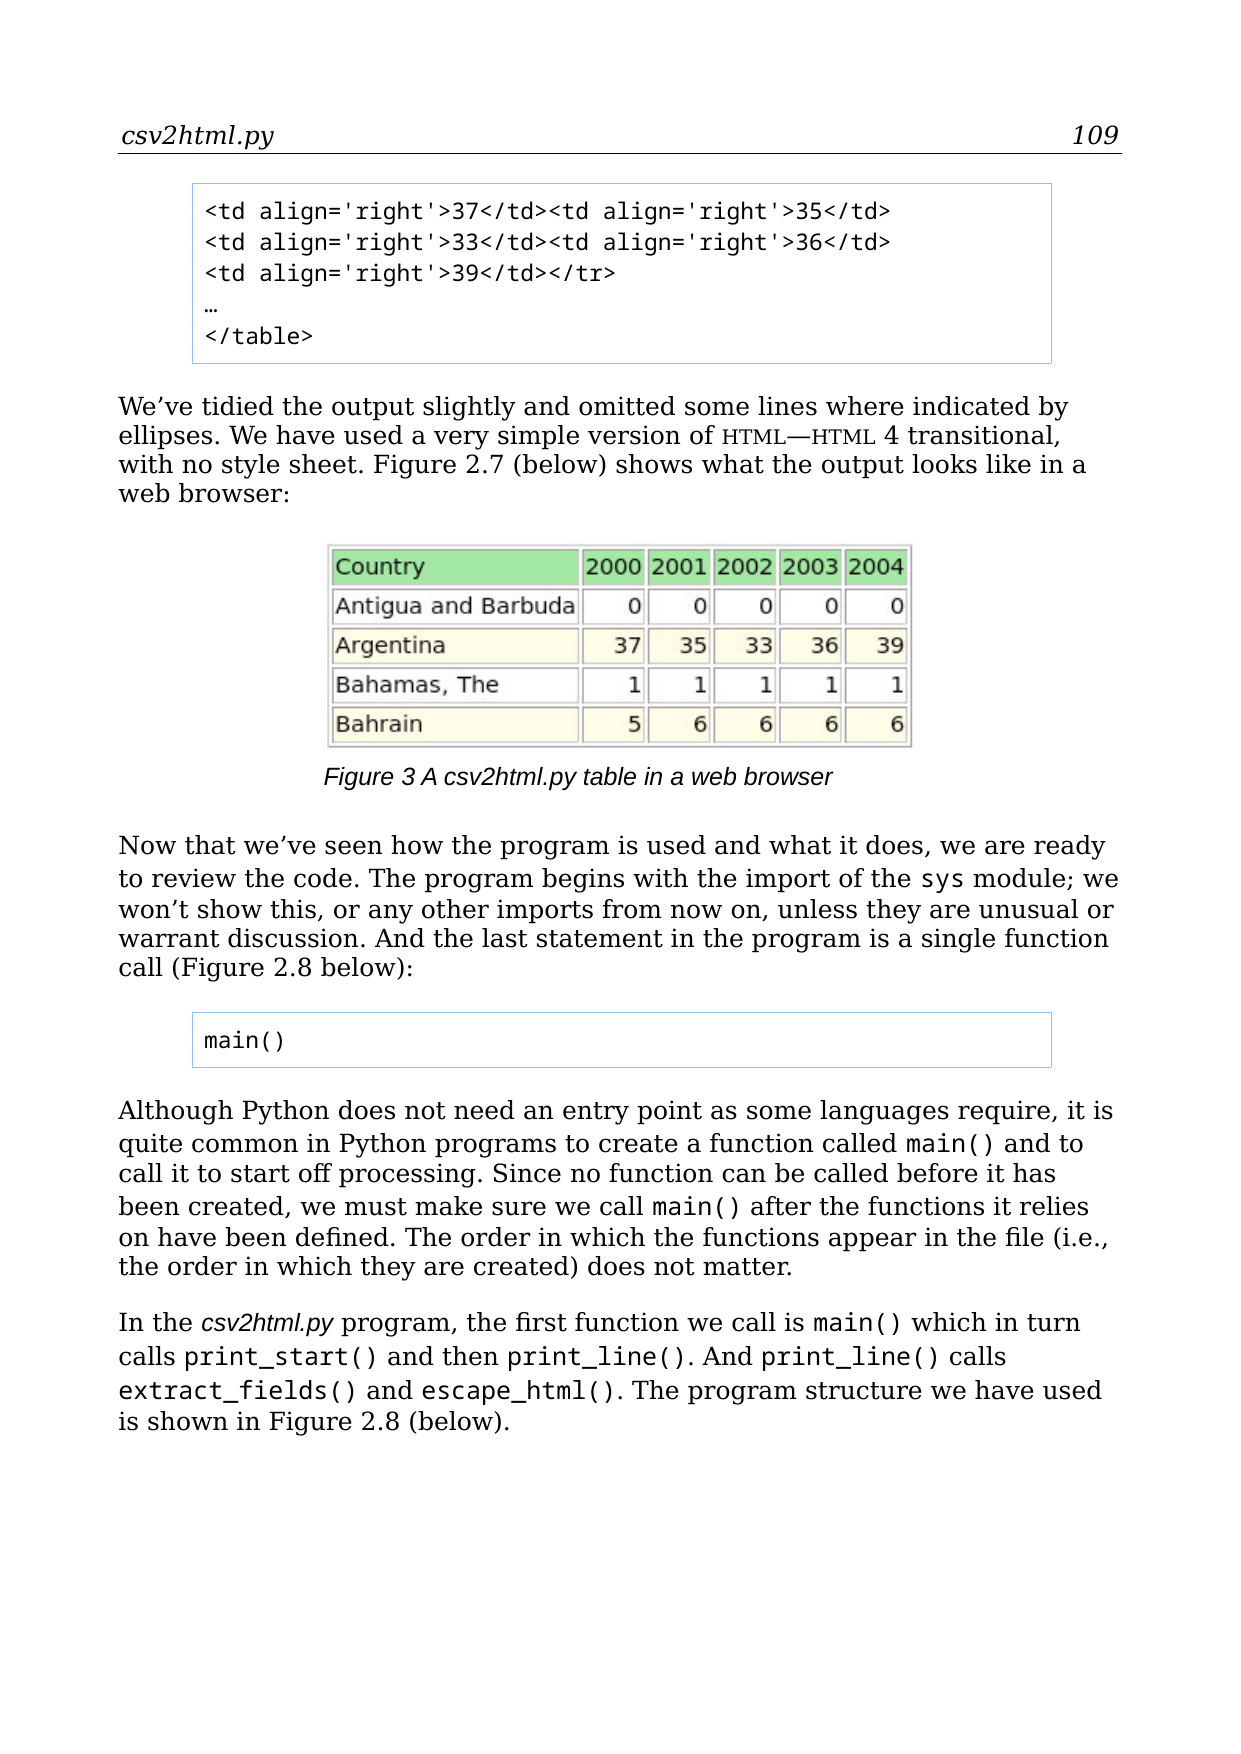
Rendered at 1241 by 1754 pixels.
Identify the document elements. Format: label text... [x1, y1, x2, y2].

text <td align='right'>33</td><td align='right'>36</td> [193, 214, 1051, 245]
text Now that we’ve seen how the program is used and what it does, we are ready to review the code. The program begins with the import of the sys module; we won’t show this, or any other imports from now on, unless they are unusual or warrant discussion. And the last statement in the program is a single function call (Figure 2.8 below): [118, 538, 1122, 982]
text In the csv2html.py program, the first function we call is main() which in turn calls print_start() and then print_line(). And print_line() calls extract_fields() and escape_html(). The program structure we have used is shown in Figure 2.8 (below). [118, 1305, 1122, 1436]
text <td align='right'>37</td><td align='right'>35</td> [193, 184, 1051, 214]
text <td align='right'>39</td></tr> [193, 245, 1051, 276]
picture [323, 540, 917, 751]
text </table> [193, 308, 1051, 363]
text Figure 3 A csv2html.py table in a web browser [323, 751, 917, 791]
text main() [193, 1013, 1051, 1067]
text … [193, 276, 1051, 308]
text Although Python does not need an entry point as some languages require, it is quite common in Python programs to create a function called main() and to call it to start off processing. Since no function can be called before it has been created, we must make sure we call main() after the functions it relies on have been defined. The order in which the functions appear in the file (i.e., the order in which they are created) does not matter. [118, 1096, 1122, 1281]
text We’ve tidied the output slightly and omitted some lines where indicated by ellipses. We have used a very simple version of html—html 4 transitional, with no style sheet. Figure 2.7 (below) shows what the output looks like in a web browser: [118, 392, 1122, 509]
